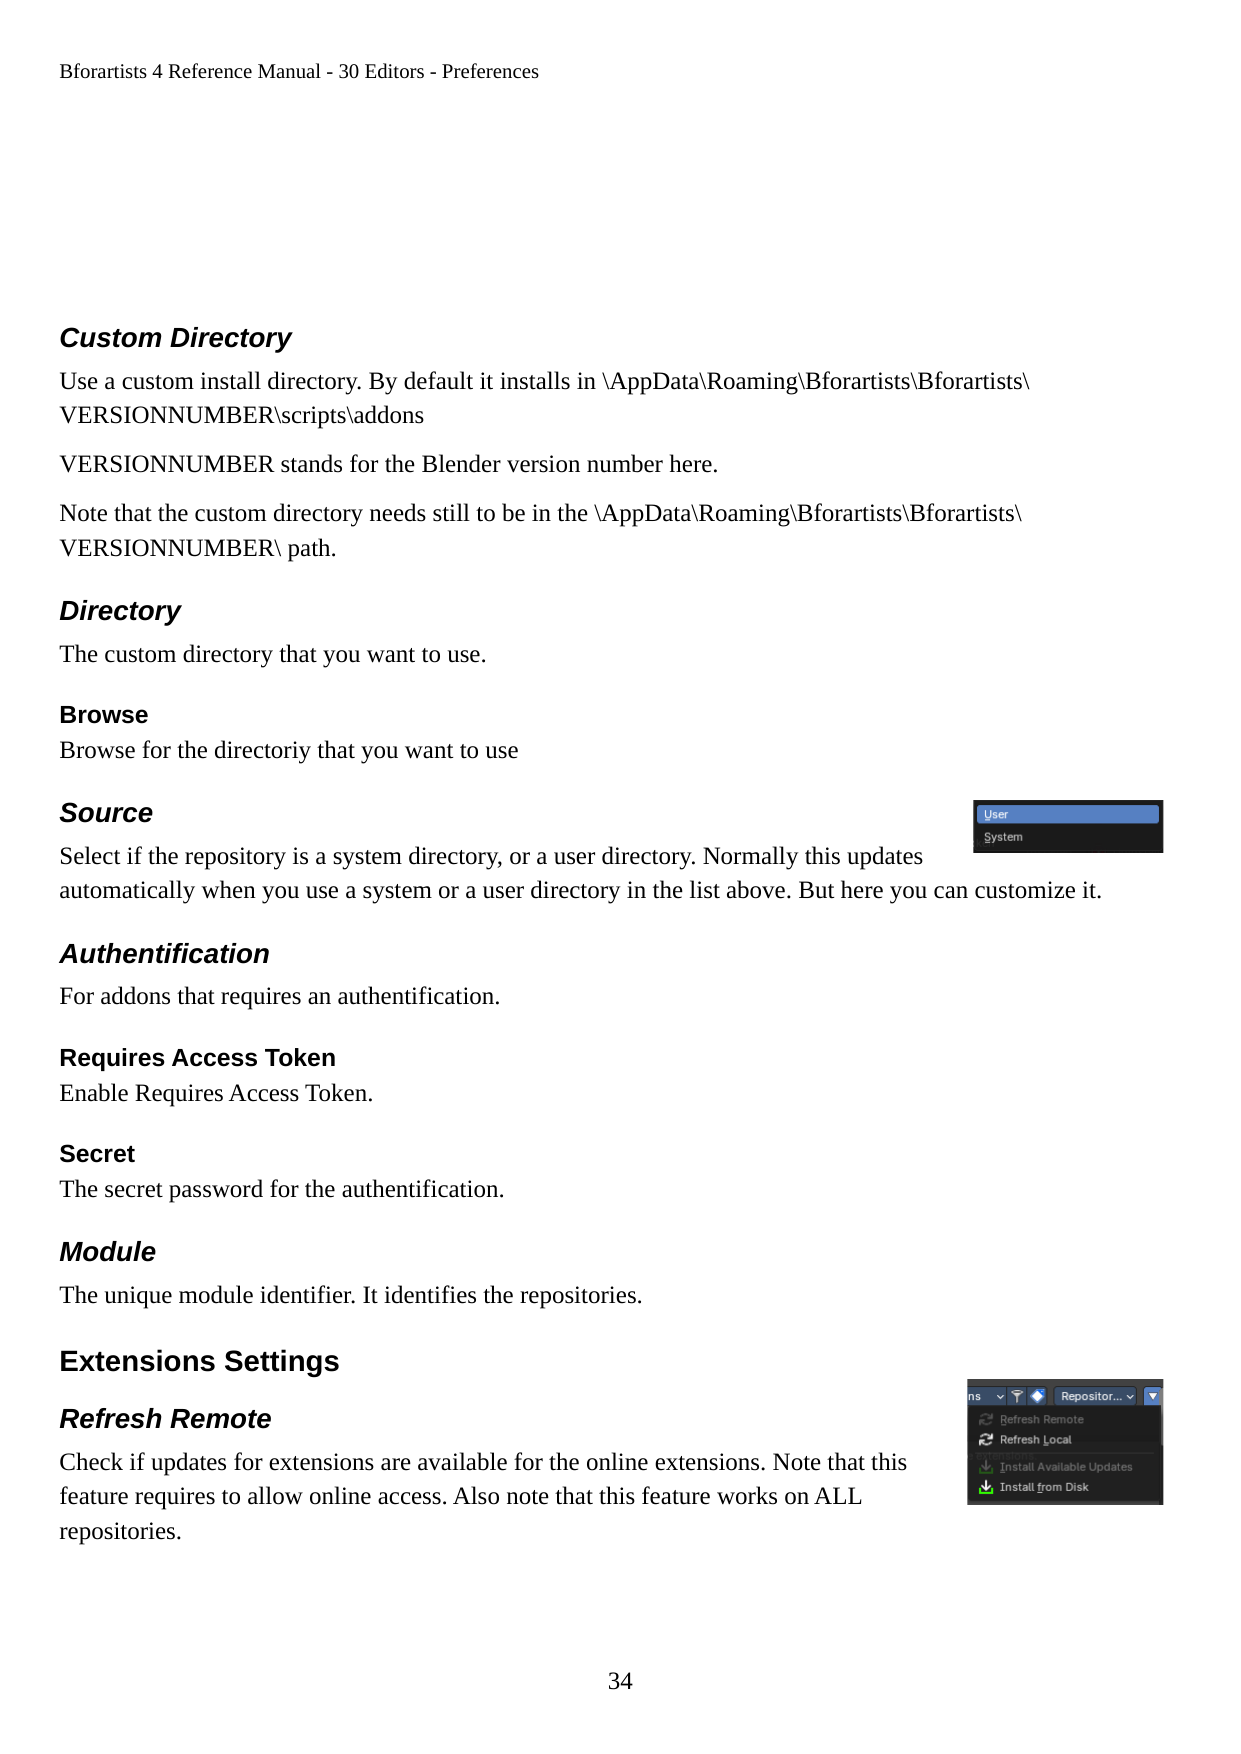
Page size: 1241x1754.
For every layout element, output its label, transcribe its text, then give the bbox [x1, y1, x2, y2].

subtitle Extensions Settings [59, 1344, 1181, 1377]
picture [973, 800, 1164, 853]
text Browse for the directoriy that you want to use [59, 735, 1181, 764]
subtitle Directory [59, 594, 1181, 626]
subtitle Source [59, 797, 1181, 828]
text VERSIONNUMBER stands for the Blender version number here. [59, 449, 1181, 478]
text Note that the custom directory needs still to be in the \AppData\Roaming\Bforartists\Bforartists\VERSIONNUMBER\ path. [59, 498, 1181, 562]
subtitle Requires Access Token [59, 1043, 1181, 1072]
text The unique module identifier. It identifies the repositories. [59, 1280, 1181, 1309]
text Select if the repository is a system directory, or a user directory. Normally this updates automatically when you use a system or a user directory in the list above. But here you can customize it. [59, 841, 1181, 904]
subtitle Refresh Remote [59, 1402, 967, 1434]
subtitle Browse [59, 700, 1181, 729]
text Enable Requires Access Token. [59, 1078, 1181, 1107]
subtitle [1164, 1402, 1181, 1434]
subtitle Custom Directory [59, 321, 1181, 353]
text Check if updates for extensions are available for the online extensions. Note that this feature requires to allow online access. Also note that this feature works on ALL repositories. [59, 1447, 1181, 1544]
subtitle Authentification [59, 937, 1181, 969]
subtitle Module [59, 1236, 1181, 1268]
picture [967, 1379, 1164, 1505]
text The secret password for the authentification. [59, 1174, 1181, 1203]
subtitle Secret [59, 1139, 1181, 1168]
text The custom directory that you want to use. [59, 639, 1181, 667]
text For addons that requires an authentification. [59, 981, 1181, 1010]
text Use a custom install directory. By default it installs in \AppData\Roaming\Bforartists\Bforartists\VERSIONNUMBER\scripts\addons [59, 366, 1181, 429]
